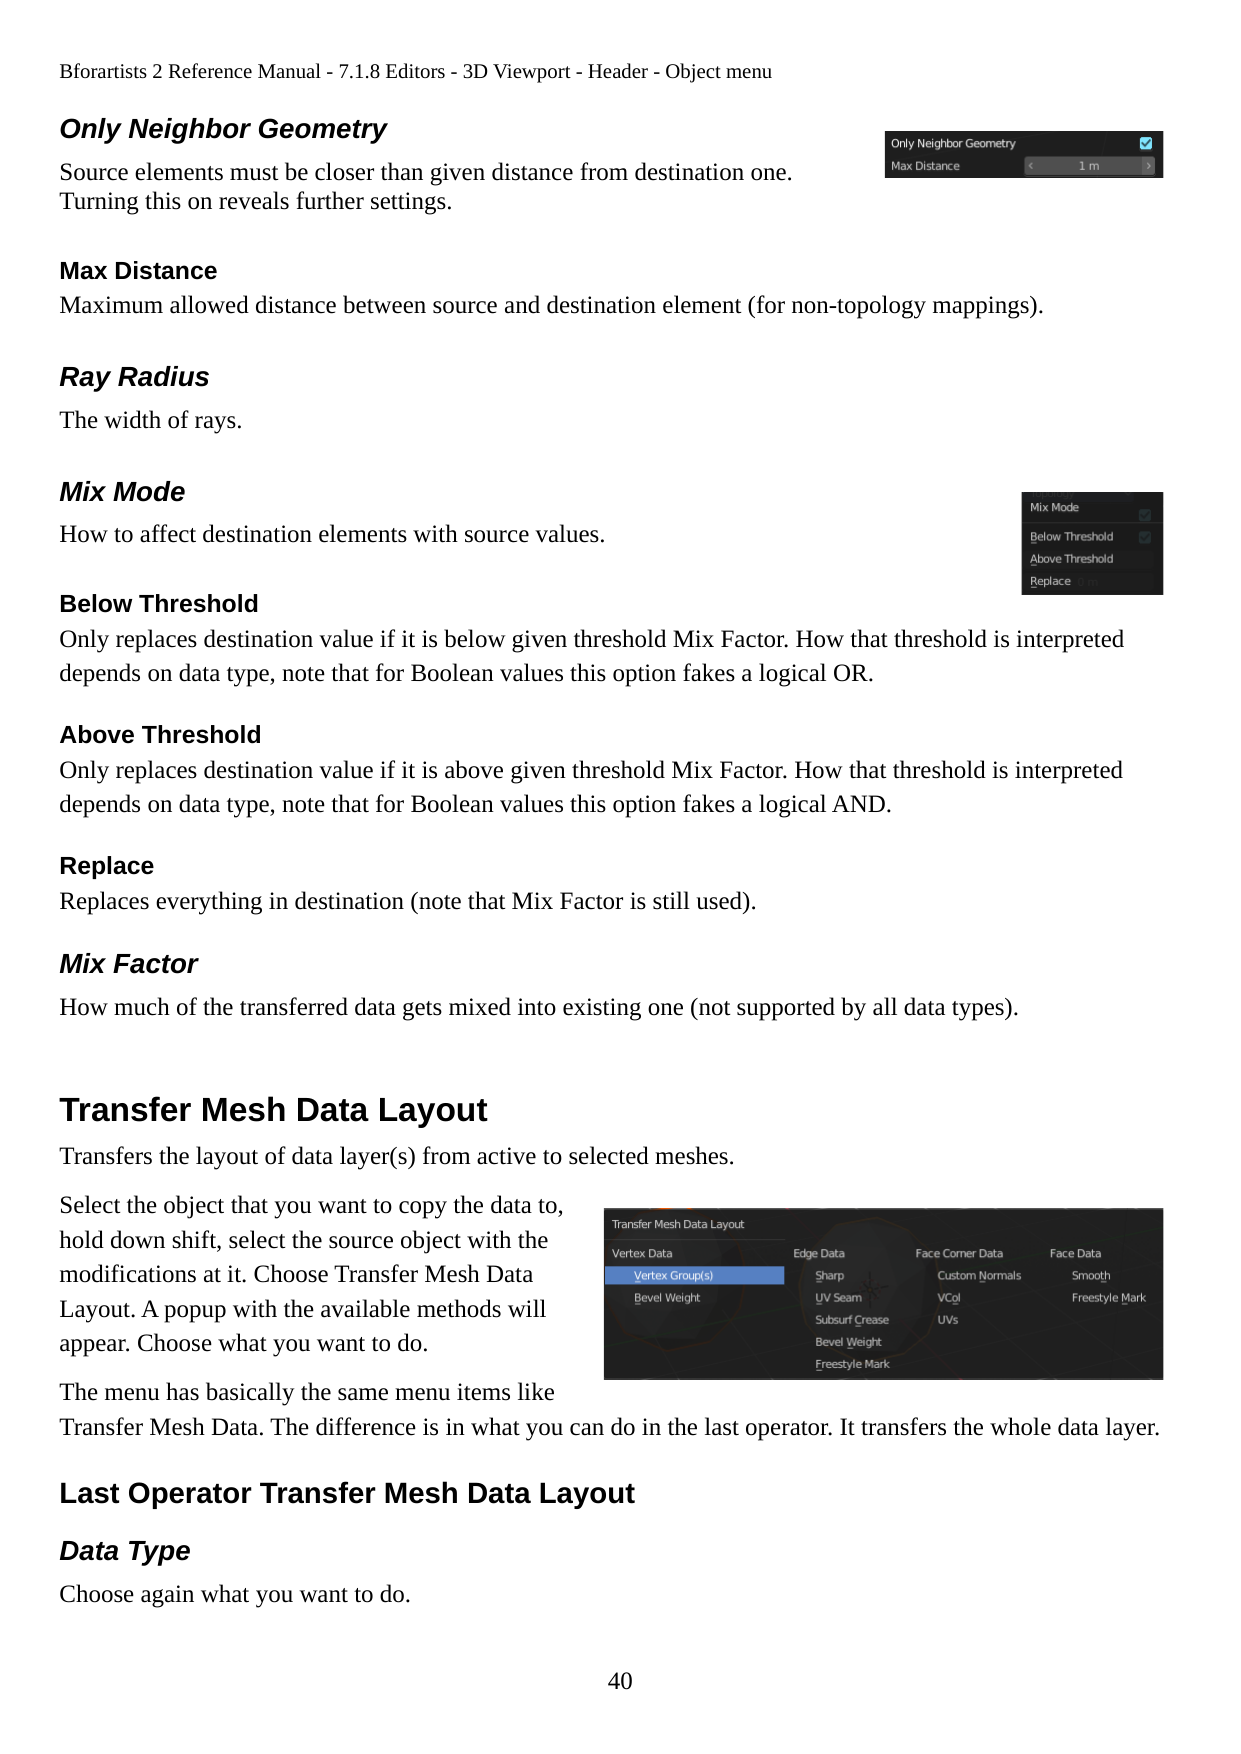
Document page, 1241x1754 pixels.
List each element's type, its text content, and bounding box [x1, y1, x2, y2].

text How much of the transferred data gets mixed into existing one (not supported by all data types). [59, 992, 1181, 1020]
subtitle Replace [59, 851, 1181, 879]
text Select the object that you want to copy the data to, hold down shift, select the source object with the modifications at it. Choose Transfer Mesh Data Layout. A popup with the available methods will appear. Choose what you want to do. [59, 1191, 1181, 1357]
text Only replaces destination value if it is below given threshold Mix Factor. How that threshold is interpreted depends on data type, note that for Boolean values this option fakes a logical OR. [59, 624, 1181, 687]
text The width of rays. [59, 405, 1181, 434]
text Source elements must be closer than given distance from destination one. Turning this on reveals further settings. [59, 157, 1181, 214]
subtitle Ray Radius [59, 361, 1181, 392]
subtitle Last Operator Transfer Mesh Data Layout [59, 1476, 1181, 1509]
subtitle Transfer Mesh Data Layout [59, 1090, 1181, 1129]
picture [603, 1208, 1164, 1380]
subtitle Above Threshold [59, 720, 1181, 749]
subtitle Only Neighbor Geometry [59, 113, 1181, 144]
subtitle Below Threshold [59, 589, 1181, 618]
text Transfers the layout of data layer(s) from active to selected meshes. [59, 1141, 1181, 1170]
text Only replaces destination value if it is above given threshold Mix Factor. How that threshold is interpreted depends on data type, note that for Boolean values this option fakes a logical AND. [59, 755, 1181, 818]
text Replaces everything in destination (note that Mix Factor is still used). [59, 886, 1181, 914]
picture [1021, 492, 1164, 595]
picture [884, 131, 1164, 178]
text The menu has basically the same menu items like Transfer Mesh Data. The difference is in what you can do in the last operator. It transfers the whole data layer. [59, 1377, 1181, 1441]
subtitle Max Distance [59, 256, 1181, 284]
text Choose again what you want to do. [59, 1579, 1181, 1607]
subtitle Data Type [59, 1534, 1181, 1566]
text How to affect destination elements with source values. [59, 519, 1021, 548]
subtitle Mix Mode [59, 475, 1181, 507]
subtitle Mix Factor [59, 947, 1181, 979]
text Maximum allowed distance between source and destination element (for non-topology mappings). [59, 291, 1181, 319]
